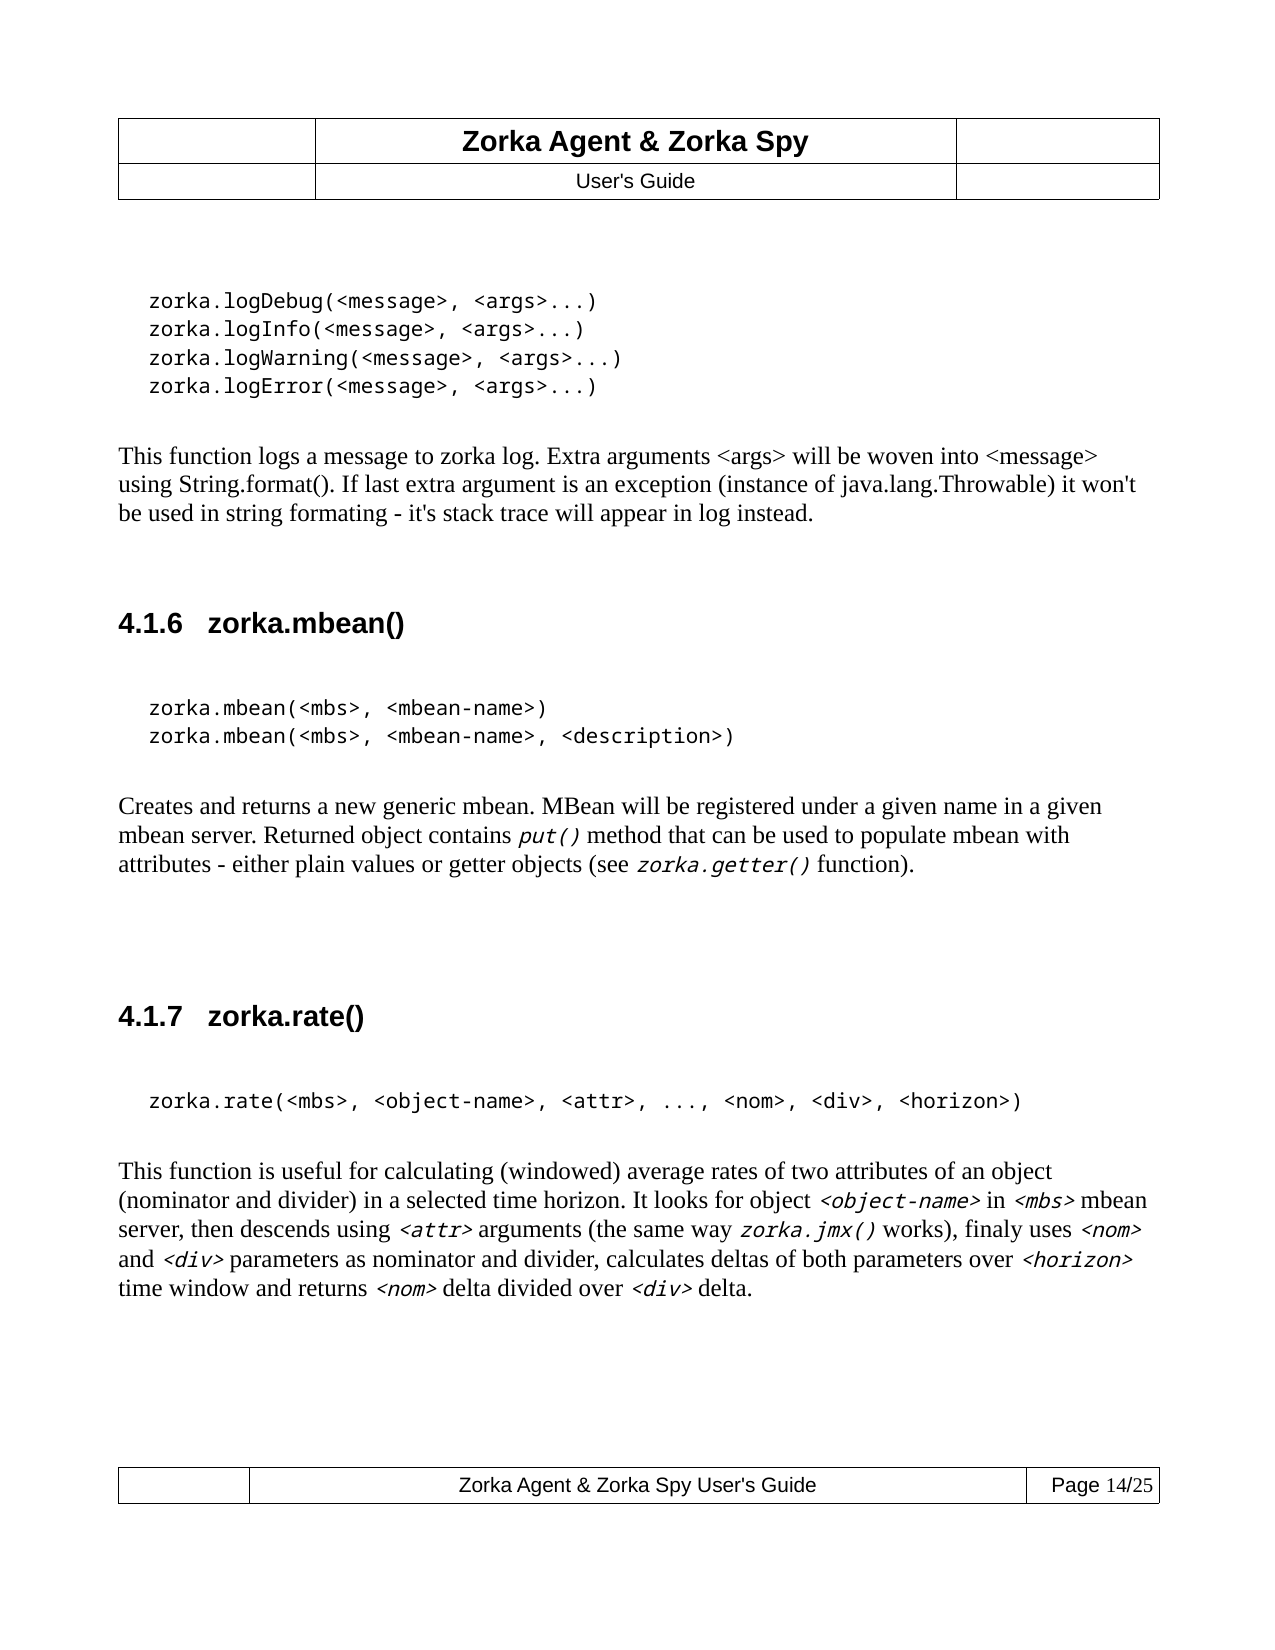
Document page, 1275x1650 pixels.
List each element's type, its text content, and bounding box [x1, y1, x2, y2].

text zorka.logInfo(<message>, <args>...) [148, 314, 1157, 343]
text zorka.logError(<message>, <args>...) [148, 371, 1157, 399]
text This function is useful for calculating (windowed) average rates of two attributes of an object (nominator and divider) in a selected time horizon. It looks for object <object-name> in <mbs> mbean server, then descends using <attr> arguments (the same way zorka.jmx() works), finaly uses <nom> and <div> parameters as nominator and divider, calculates deltas of both parameters over <horizon> time window and returns <nom> delta divided over <div> delta. [118, 1156, 1157, 1303]
text zorka.mbean(<mbs>, <mbean-name>, <description>) [148, 722, 1157, 750]
text Creates and returns a new generic mbean. MBean will be registered under a given name in a given mbean server. Returned object contains put() method that can be used to populate mbean with attributes - either plain values or getter objects (see zorka.getter() function). [118, 791, 1157, 879]
text zorka.logWarning(<message>, <args>...) [148, 343, 1157, 371]
subtitle zorka.mbean() [118, 606, 1157, 639]
subtitle zorka.rate() [118, 999, 1157, 1032]
text This function logs a message to zorka log. Extra arguments <args> will be woven into <message> using String.format(). If last extra argument is an exception (instance of java.lang.Throwable) it won't be used in string formating - it's stack trace will appear in log instead. [118, 441, 1157, 527]
text zorka.rate(<mbs>, <object-name>, <attr>, ..., <nom>, <div>, <horizon>) [148, 1086, 1157, 1115]
text zorka.logDebug(<message>, <args>...) [148, 286, 1157, 314]
text zorka.mbean(<mbs>, <mbean-name>) [148, 693, 1157, 722]
